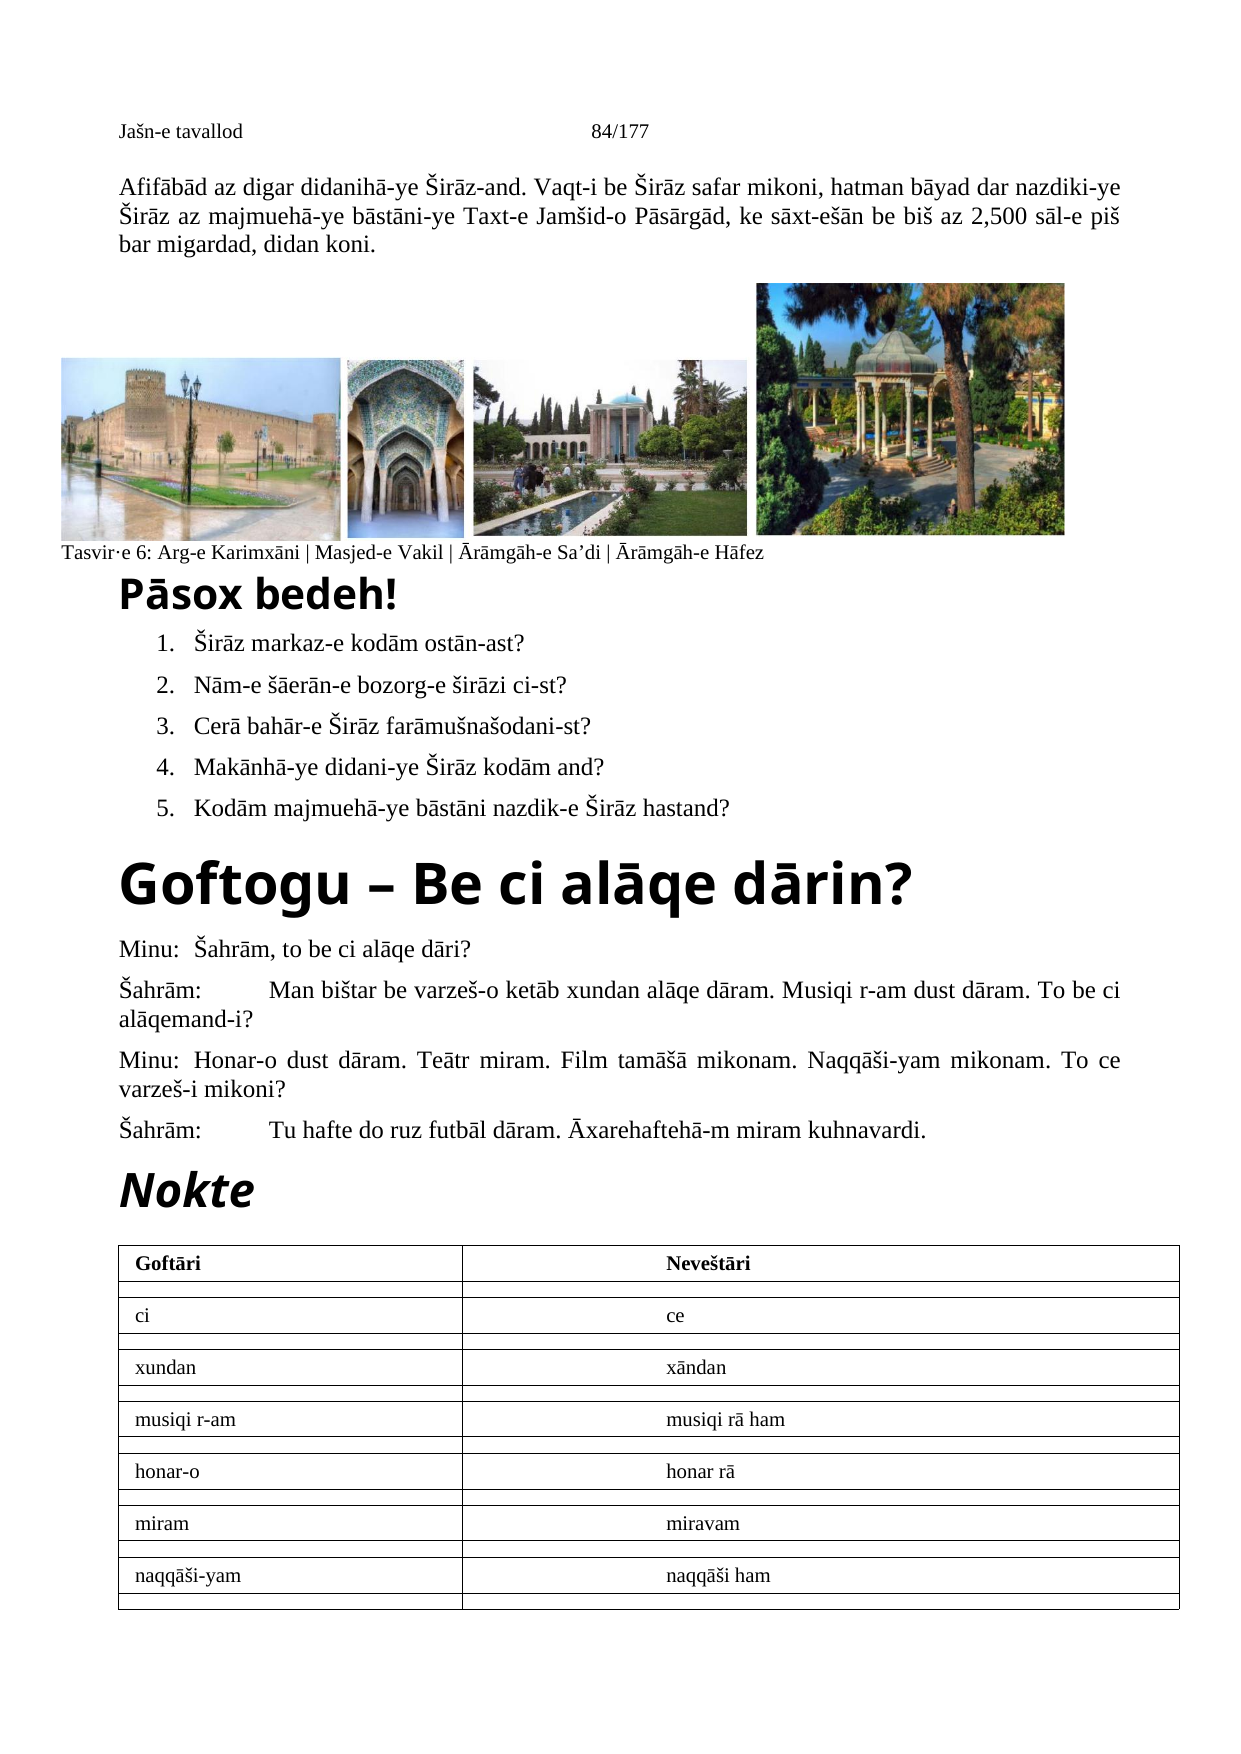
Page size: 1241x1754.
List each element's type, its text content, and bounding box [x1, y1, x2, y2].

subtitle Goftogu – Be ci alāqe dārin? [118, 843, 1122, 921]
table_cell [119, 1282, 462, 1297]
table_cell naqqāši ham [463, 1558, 1179, 1592]
subtitle Nokte [118, 1156, 1122, 1221]
table_cell musiqi r‐am [119, 1402, 462, 1436]
table_cell [119, 1386, 462, 1401]
table_cell [119, 1437, 462, 1453]
table_cell musiqi rā ham [463, 1402, 1179, 1436]
table_cell [119, 1541, 462, 1557]
table_cell [463, 1541, 1179, 1557]
table_cell [119, 1490, 462, 1505]
table_cell [463, 1490, 1179, 1505]
table_cell naqqāši‐yam [119, 1558, 462, 1592]
subtitle [61, 271, 1122, 283]
list Cerā bahār‐e Širāz farāmušnašodani‐st? [156, 711, 1122, 740]
text Šahrām: Man bištar be varzeš‐o ketāb xundan alāqe dāram. Musiqi r‐am dust dāram. To be ci alāqemand‐i? [118, 975, 1122, 1033]
table_cell miram [119, 1506, 462, 1540]
table_cell [119, 1334, 462, 1349]
table_cell xundan [119, 1350, 462, 1384]
table_cell [463, 1282, 1179, 1297]
table_cell xāndan [463, 1350, 1179, 1384]
text Minu: Šahrām, to be ci alāqe dāri? [118, 934, 1122, 963]
list Kodām majmuehā‐ye bāstāni nazdik‐e Širāz hastand? [156, 793, 1122, 822]
list Makānhā‐ye didani‐ye Širāz kodām and? [156, 752, 1122, 781]
table_cell miravam [463, 1506, 1179, 1540]
table_cell honar‐o [119, 1454, 462, 1488]
table_cell honar rā [463, 1454, 1179, 1488]
table_header Neveštāri [463, 1246, 1179, 1281]
table_cell [463, 1437, 1179, 1453]
table_cell ci [119, 1298, 462, 1332]
table_header Goftāri [119, 1246, 462, 1281]
picture [61, 283, 1065, 541]
text Minu: Honar‐o dust dāram. Teātr miram. Film tamāšā mikonam. Naqqāši‐yam mikonam. To ce varzeš‐i mikoni? [118, 1045, 1122, 1103]
table_cell [463, 1386, 1179, 1401]
text Tasvir·e 6: Arg‐e Karimxāni | Masjed‐e Vakil | Ārāmgāh‐e Sa’di | Ārāmgāh‐e Hāfez [61, 538, 1122, 564]
text Šahrām: Tu hafte do ruz futbāl dāram. Āxarehaftehā‐m miram kuhnavardi. [118, 1115, 1122, 1144]
list Nām‐e šāerān‐e bozorg‐e širāzi ci‐st? [156, 670, 1122, 698]
table_cell [119, 1594, 462, 1609]
subtitle Pāsox bedeh! [118, 564, 1122, 622]
table_cell ce [463, 1298, 1179, 1332]
table_cell [463, 1334, 1179, 1349]
table_cell [463, 1594, 1179, 1609]
text Afifābād az digar didanihā‐ye Širāz‐and. Vaqt‐i be Širāz safar mikoni, hatman bāyad dar nazdiki‐ye Širāz az majmuehā‐ye bāstāni‐ye Taxt‐e Jamšid‐o Pāsārgād, ke sāxt‐ešān be biš az 2,500 sāl‐e piš bar migardad, didan koni. [118, 172, 1122, 258]
list Širāz markaz‐e kodām ostān‐ast? [156, 628, 1122, 657]
